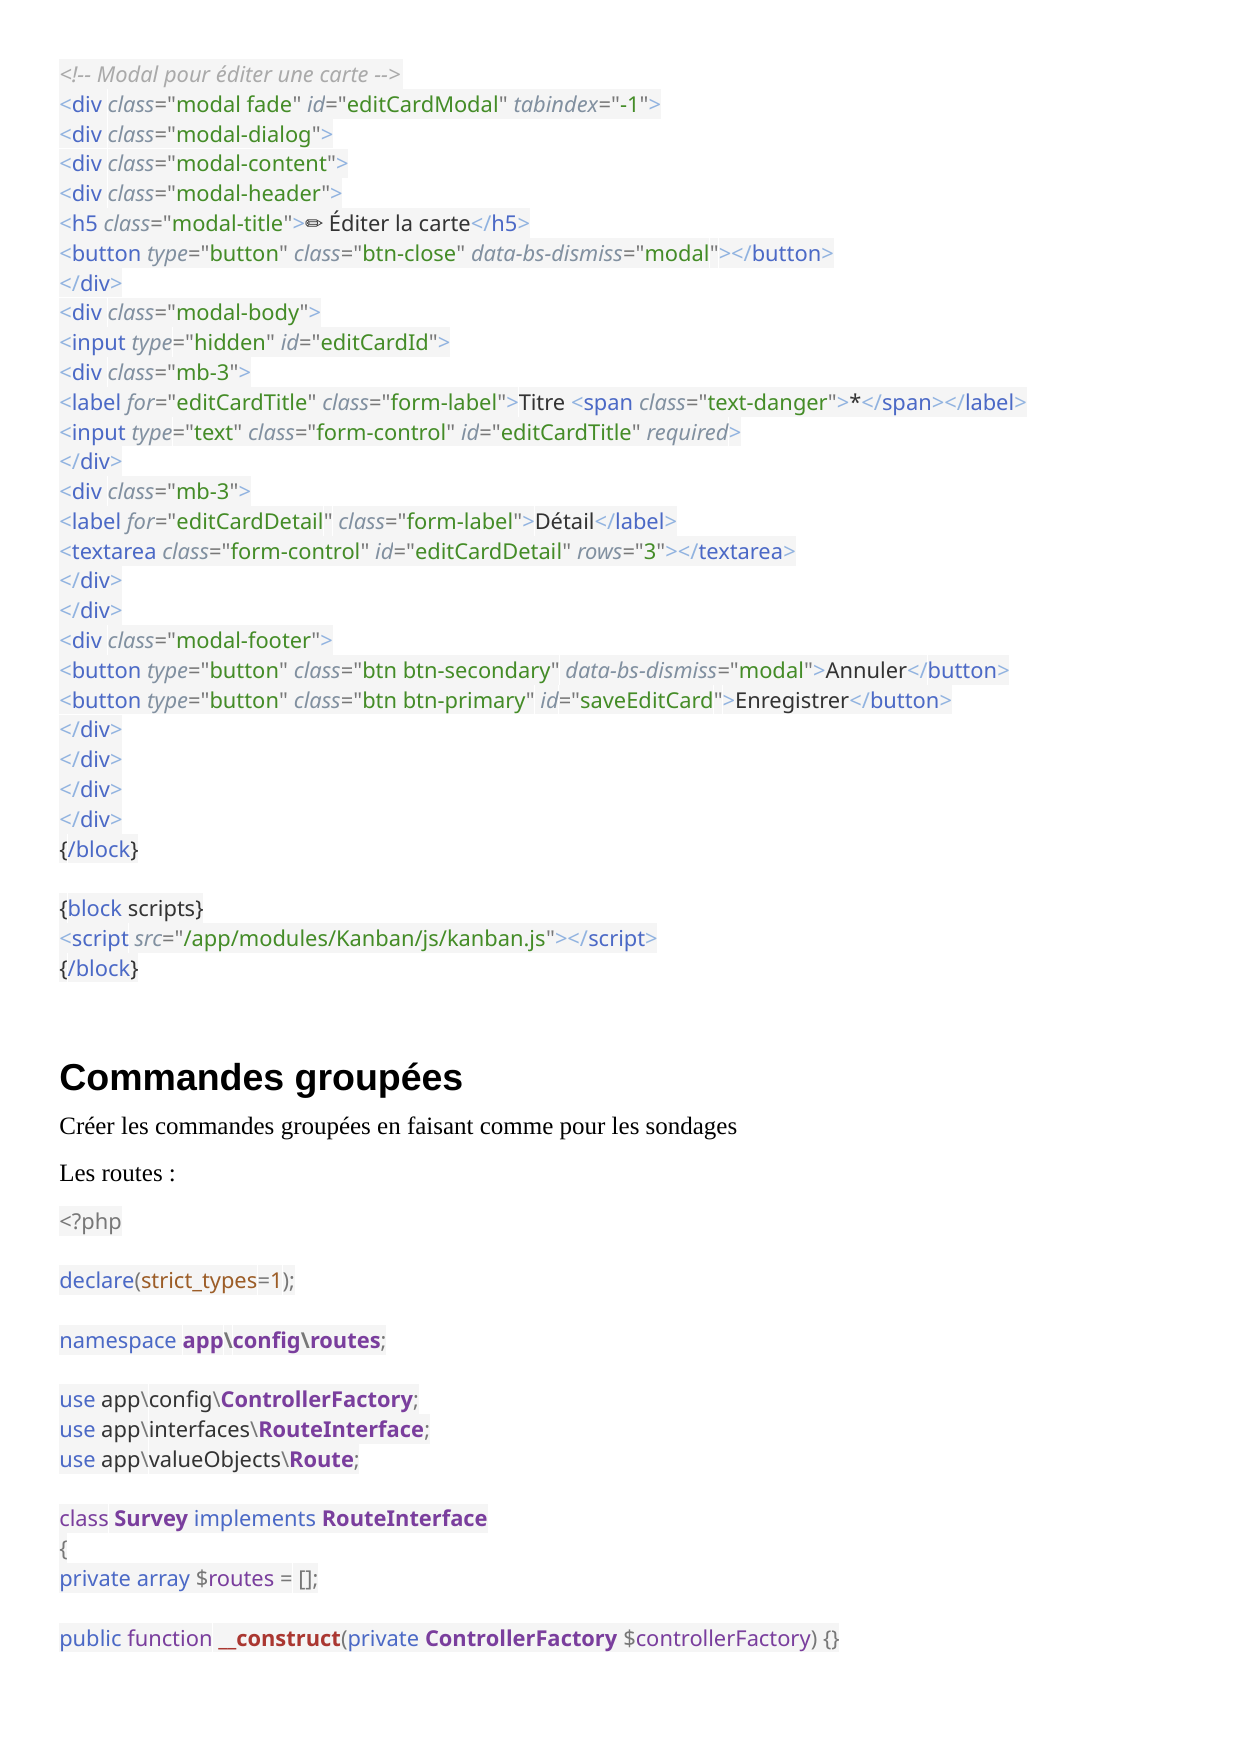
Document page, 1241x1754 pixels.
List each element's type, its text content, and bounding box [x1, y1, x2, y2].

text </div> [59, 804, 1181, 834]
text </div> [59, 714, 1181, 744]
text <button type="button" class="btn btn-primary" id="saveEditCard">Enregistrer</button> [59, 685, 1181, 714]
subtitle Commandes groupées [59, 1055, 1181, 1098]
text {/block} [59, 834, 1181, 863]
text <div class="modal-body"> [59, 297, 1181, 327]
text <div class="modal fade" id="editCardModal" tabindex="-1"> [59, 89, 1181, 119]
text <button type="button" class="btn-close" data-bs-dismiss="modal"></button> [59, 238, 1181, 268]
text </div> [59, 446, 1181, 476]
text <div class="modal-header"> [59, 178, 1181, 208]
text <div class="modal-dialog"> [59, 119, 1181, 148]
text Les routes : [59, 1158, 1181, 1187]
text <div class="mb-3"> [59, 476, 1181, 506]
text </div> [59, 744, 1181, 774]
text use app\config\ControllerFactory; [59, 1384, 1181, 1414]
text use app\valueObjects\Route; [59, 1444, 1181, 1474]
text <div class="modal-footer"> [59, 625, 1181, 655]
text <label for="editCardTitle" class="form-label">Titre <span class="text-danger">*</span></label> [59, 387, 1181, 417]
text {block scripts} [59, 893, 1181, 923]
text namespace app\config\routes; [59, 1325, 1181, 1355]
text {/block} [59, 953, 1181, 982]
text class Survey implements RouteInterface [59, 1503, 1181, 1533]
text </div> [59, 566, 1181, 595]
text <!-- Modal pour éditer une carte --> [59, 59, 1181, 89]
text <?php [59, 1206, 1181, 1236]
text <button type="button" class="btn btn-secondary" data-bs-dismiss="modal">Annuler</button> [59, 655, 1181, 685]
text <script src="/app/modules/Kanban/js/kanban.js"></script> [59, 923, 1181, 953]
text </div> [59, 595, 1181, 625]
text </div> [59, 774, 1181, 804]
text use app\interfaces\RouteInterface; [59, 1414, 1181, 1444]
text Créer les commandes groupées en faisant comme pour les sondages [59, 1111, 1181, 1139]
text <h5 class="modal-title">✏️ Éditer la carte</h5> [59, 208, 1181, 238]
text private array $routes = []; [59, 1563, 1181, 1593]
text <input type="hidden" id="editCardId"> [59, 327, 1181, 357]
text declare(strict_types=1); [59, 1265, 1181, 1295]
text <textarea class="form-control" id="editCardDetail" rows="3"></textarea> [59, 536, 1181, 566]
text </div> [59, 268, 1181, 297]
text <input type="text" class="form-control" id="editCardTitle" required> [59, 417, 1181, 446]
text <div class="mb-3"> [59, 357, 1181, 387]
text public function __construct(private ControllerFactory $controllerFactory) {} [59, 1622, 1181, 1652]
text <div class="modal-content"> [59, 148, 1181, 178]
text <label for="editCardDetail" class="form-label">Détail</label> [59, 506, 1181, 536]
text { [59, 1533, 1181, 1563]
